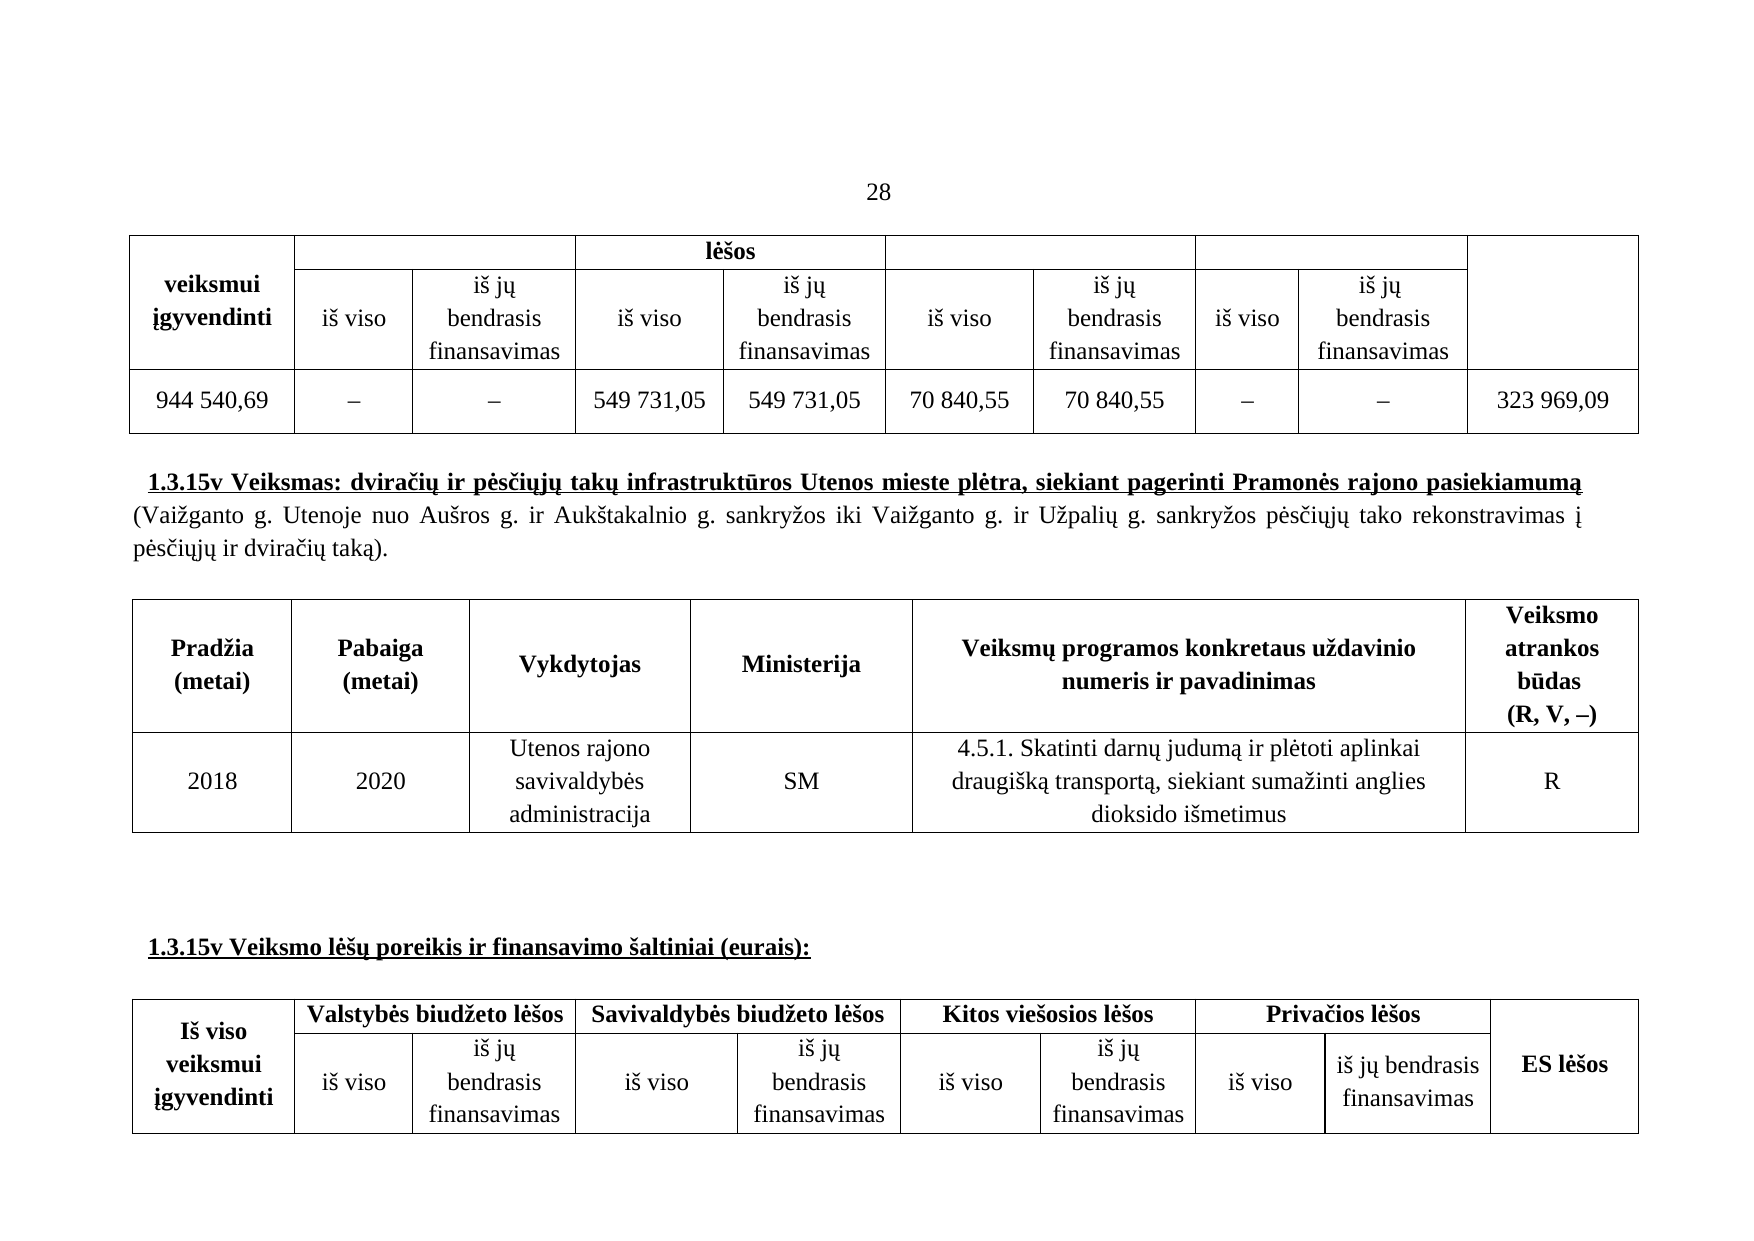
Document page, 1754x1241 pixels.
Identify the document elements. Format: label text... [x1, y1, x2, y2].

table_header Vykdytojas [470, 600, 690, 732]
table_header Veiksmo atrankos būdas (R, V, –) [1466, 600, 1638, 732]
table_cell 70 840,55 [1034, 370, 1195, 433]
table_header [295, 236, 575, 269]
table_cell iš jų bendrasis finansavimas [724, 270, 885, 369]
table_header veiksmui įgyvendinti [130, 236, 294, 369]
table_cell 549 731,05 [724, 370, 885, 433]
table_cell iš viso [576, 270, 723, 369]
table_header Iš viso veiksmui įgyvendinti [133, 1000, 294, 1133]
table_cell 323 969,09 [1468, 370, 1638, 433]
table_cell iš viso [295, 1034, 412, 1133]
table_header [1196, 236, 1467, 269]
table_header [886, 236, 1195, 269]
table_cell iš viso [576, 1034, 737, 1133]
table_cell iš jų bendrasis finansavimas [1041, 1034, 1195, 1133]
table_header [1468, 236, 1638, 369]
table_cell 2020 [292, 733, 469, 832]
table_cell iš viso [886, 270, 1033, 369]
table_header Pabaiga (metai) [292, 600, 469, 732]
table_cell iš viso [295, 270, 412, 369]
table_cell 4.5.1. Skatinti darnų judumą ir plėtoti aplinkai draugišką transportą, siekiant sumažinti anglies dioksido išmetimus [913, 733, 1465, 832]
table_header Valstybės biudžeto lėšos [295, 1000, 575, 1032]
table_header Privačios lėšos [1196, 1000, 1490, 1032]
table_cell Utenos rajono savivaldybės administracija [470, 733, 690, 832]
table_cell iš jų bendrasis finansavimas [1326, 1034, 1490, 1133]
table_cell iš jų bendrasis finansavimas [413, 270, 575, 369]
table_header lėšos [576, 236, 885, 269]
table_cell 549 731,05 [576, 370, 723, 433]
table_cell 2018 [133, 733, 291, 832]
table_header Veiksmų programos konkretaus uždavinio numeris ir pavadinimas [913, 600, 1465, 732]
table_cell iš jų bendrasis finansavimas [1299, 270, 1467, 369]
table_cell 944 540,69 [130, 370, 294, 433]
table_cell iš viso [1196, 270, 1298, 369]
table_header Ministerija [691, 600, 912, 732]
table_cell iš jų bendrasis finansavimas [1034, 270, 1195, 369]
text 1.3.15v Veiksmo lėšų poreikis ir finansavimo šaltiniai (eurais): [118, 932, 1639, 961]
table_cell iš jų bendrasis finansavimas [738, 1034, 900, 1133]
table_cell – [1196, 370, 1298, 433]
text 1.3.15v Veiksmas: dviračių ir pėsčiųjų takų infrastruktūros Utenos mieste plėtra, siekiant pagerinti Pramonės rajono pasiekiamumą (Vaižganto g. Utenoje nuo Aušros g. ir Aukštakalnio g. sankryžos iki Vaižganto g. ir Užpalių g. sankryžos pėsčiųjų tako rekonstravimas į pėsčiųjų ir dviračių taką). [133, 467, 1583, 562]
table_cell – [413, 370, 575, 433]
table_cell iš jų bendrasis finansavimas [413, 1034, 575, 1133]
table_header Pradžia (metai) [133, 600, 291, 732]
table_header Savivaldybės biudžeto lėšos [576, 1000, 900, 1032]
table_cell 70 840,55 [886, 370, 1033, 433]
table_cell – [295, 370, 412, 433]
table_cell – [1299, 370, 1467, 433]
table_cell R [1466, 733, 1638, 832]
table_header Kitos viešosios lėšos [901, 1000, 1195, 1032]
table_header ES lėšos [1491, 1000, 1638, 1133]
table_cell iš viso [901, 1034, 1040, 1133]
table_cell SM [691, 733, 912, 832]
table_cell iš viso [1196, 1034, 1324, 1133]
